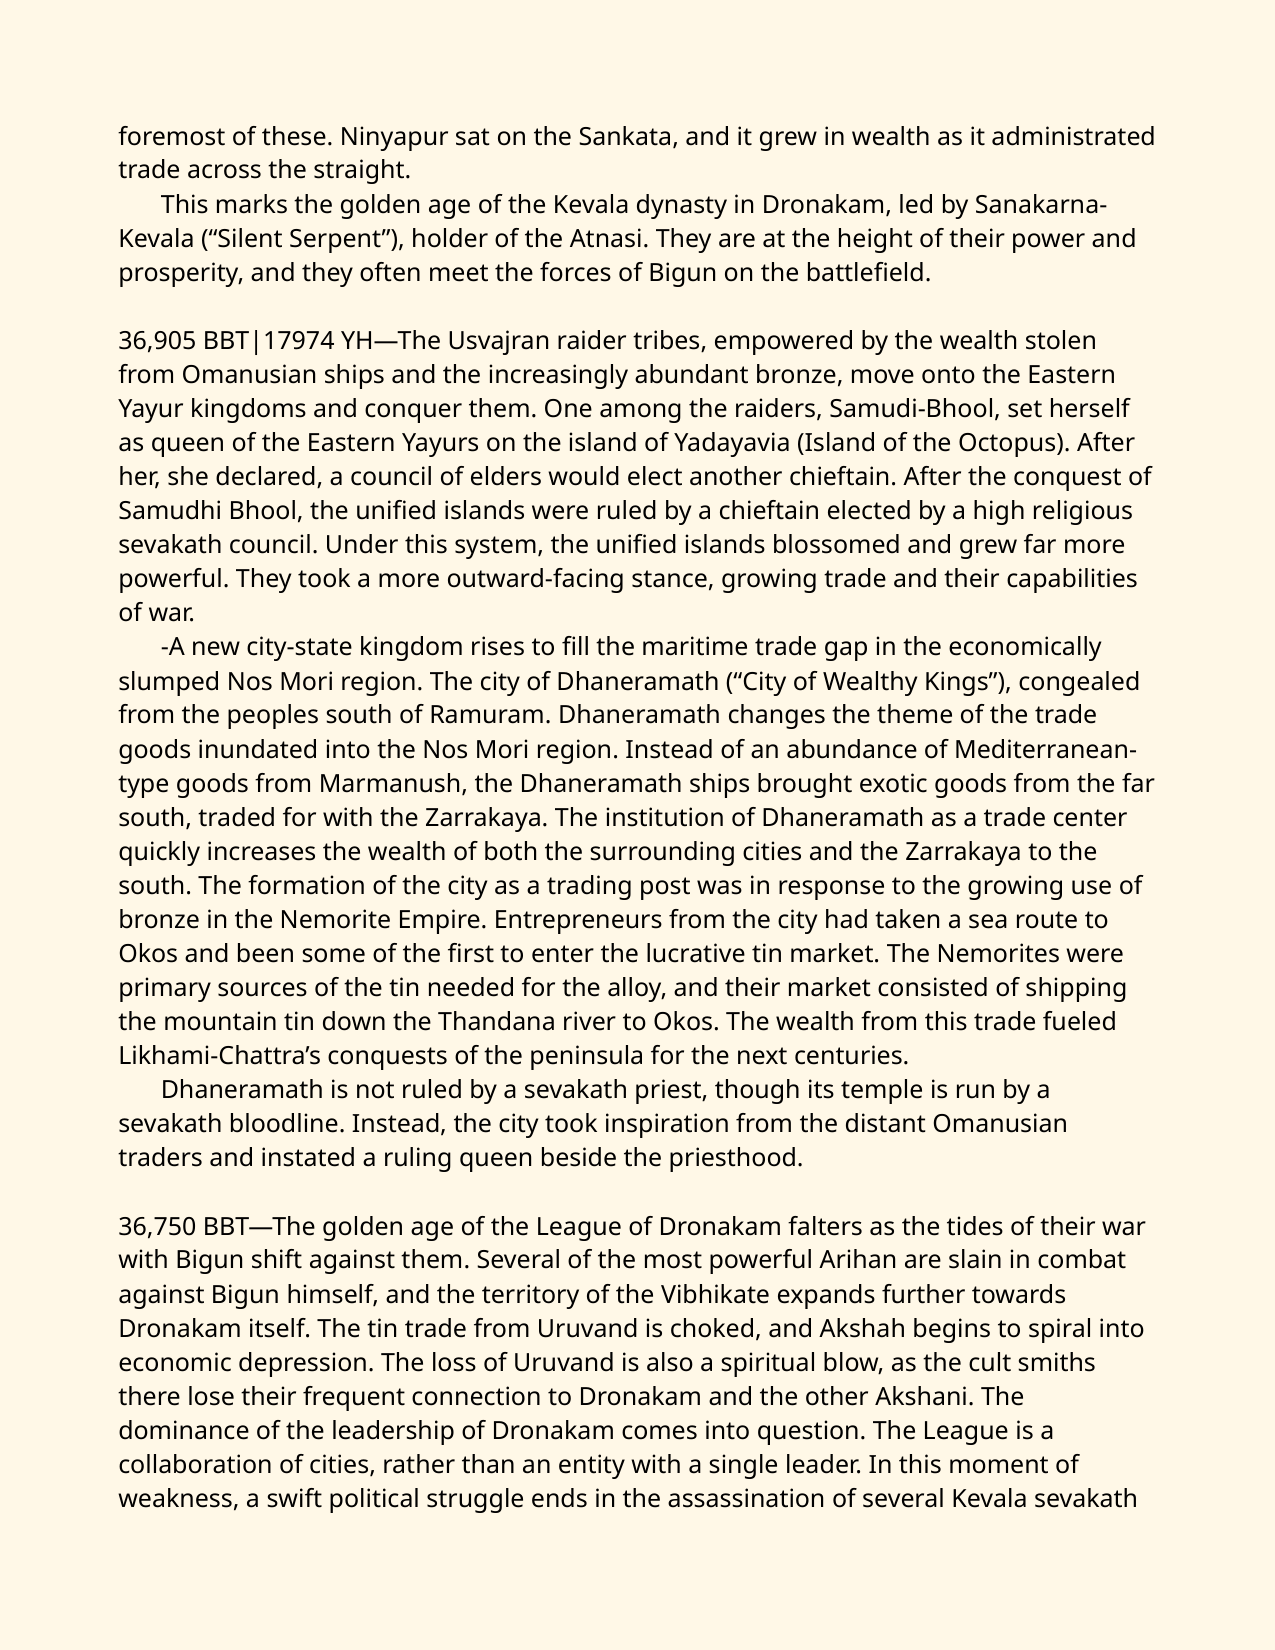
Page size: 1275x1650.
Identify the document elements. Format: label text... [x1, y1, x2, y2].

text 36,750 BBT—The golden age of the League of Dronakam falters as the tides of their war with Bigun shift against them. Several of the most powerful Arihan are slain in combat against Bigun himself, and the territory of the Vibhikate expands further towards Dronakam itself. The tin trade from Uruvand is choked, and Akshah begins to spiral into economic depression. The loss of Uruvand is also a spiritual blow, as the cult smiths there lose their frequent connection to Dronakam and the other Akshani. The dominance of the leadership of Dronakam comes into question. The League is a collaboration of cities, rather than an entity with a single leader. In this moment of weakness, a swift political struggle ends in the assassination of several Kevala sevakath [118, 1208, 1157, 1515]
text -A new city-state kingdom rises to fill the maritime trade gap in the economically slumped Nos Mori region. The city of Dhaneramath (“City of Wealthy Kings”), congealed from the peoples south of Ramuram. Dhaneramath changes the theme of the trade goods inundated into the Nos Mori region. Instead of an abundance of Mediterranean-type goods from Marmanush, the Dhaneramath ships brought exotic goods from the far south, traded for with the Zarrakaya. The institution of Dhaneramath as a trade center quickly increases the wealth of both the surrounding cities and the Zarrakaya to the south. The formation of the city as a trading post was in response to the growing use of bronze in the Nemorite Empire. Entrepreneurs from the city had taken a sea route to Okos and been some of the first to enter the lucrative tin market. The Nemorites were primary sources of the tin needed for the alloy, and their market consisted of shipping the mountain tin down the Thandana river to Okos. The wealth from this trade fueled Likhami-Chattra’s conquests of the peninsula for the next centuries. [118, 629, 1157, 1072]
text This marks the golden age of the Kevala dynasty in Dronakam, led by Sanakarna-Kevala (“Silent Serpent”), holder of the Atnasi. They are at the height of their power and prosperity, and they often meet the forces of Bigun on the battlefield. [118, 186, 1157, 288]
text foremost of these. Ninyapur sat on the Sankata, and it grew in wealth as it administrated trade across the straight. [118, 118, 1157, 186]
text Dhaneramath is not ruled by a sevakath priest, though its temple is run by a sevakath bloodline. Instead, the city took inspiration from the distant Omanusian traders and instated a ruling queen beside the priesthood. [118, 1072, 1157, 1174]
text 36,905 BBT|17974 YH—The Usvajran raider tribes, empowered by the wealth stolen from Omanusian ships and the increasingly abundant bronze, move onto the Eastern Yayur kingdoms and conquer them. One among the raiders, Samudi-Bhool, set herself as queen of the Eastern Yayurs on the island of Yadayavia (Island of the Octopus). After her, she declared, a council of elders would elect another chieftain. After the conquest of Samudhi Bhool, the unified islands were ruled by a chieftain elected by a high religious sevakath council. Under this system, the unified islands blossomed and grew far more powerful. They took a more outward-facing stance, growing trade and their capabilities of war. [118, 322, 1157, 629]
